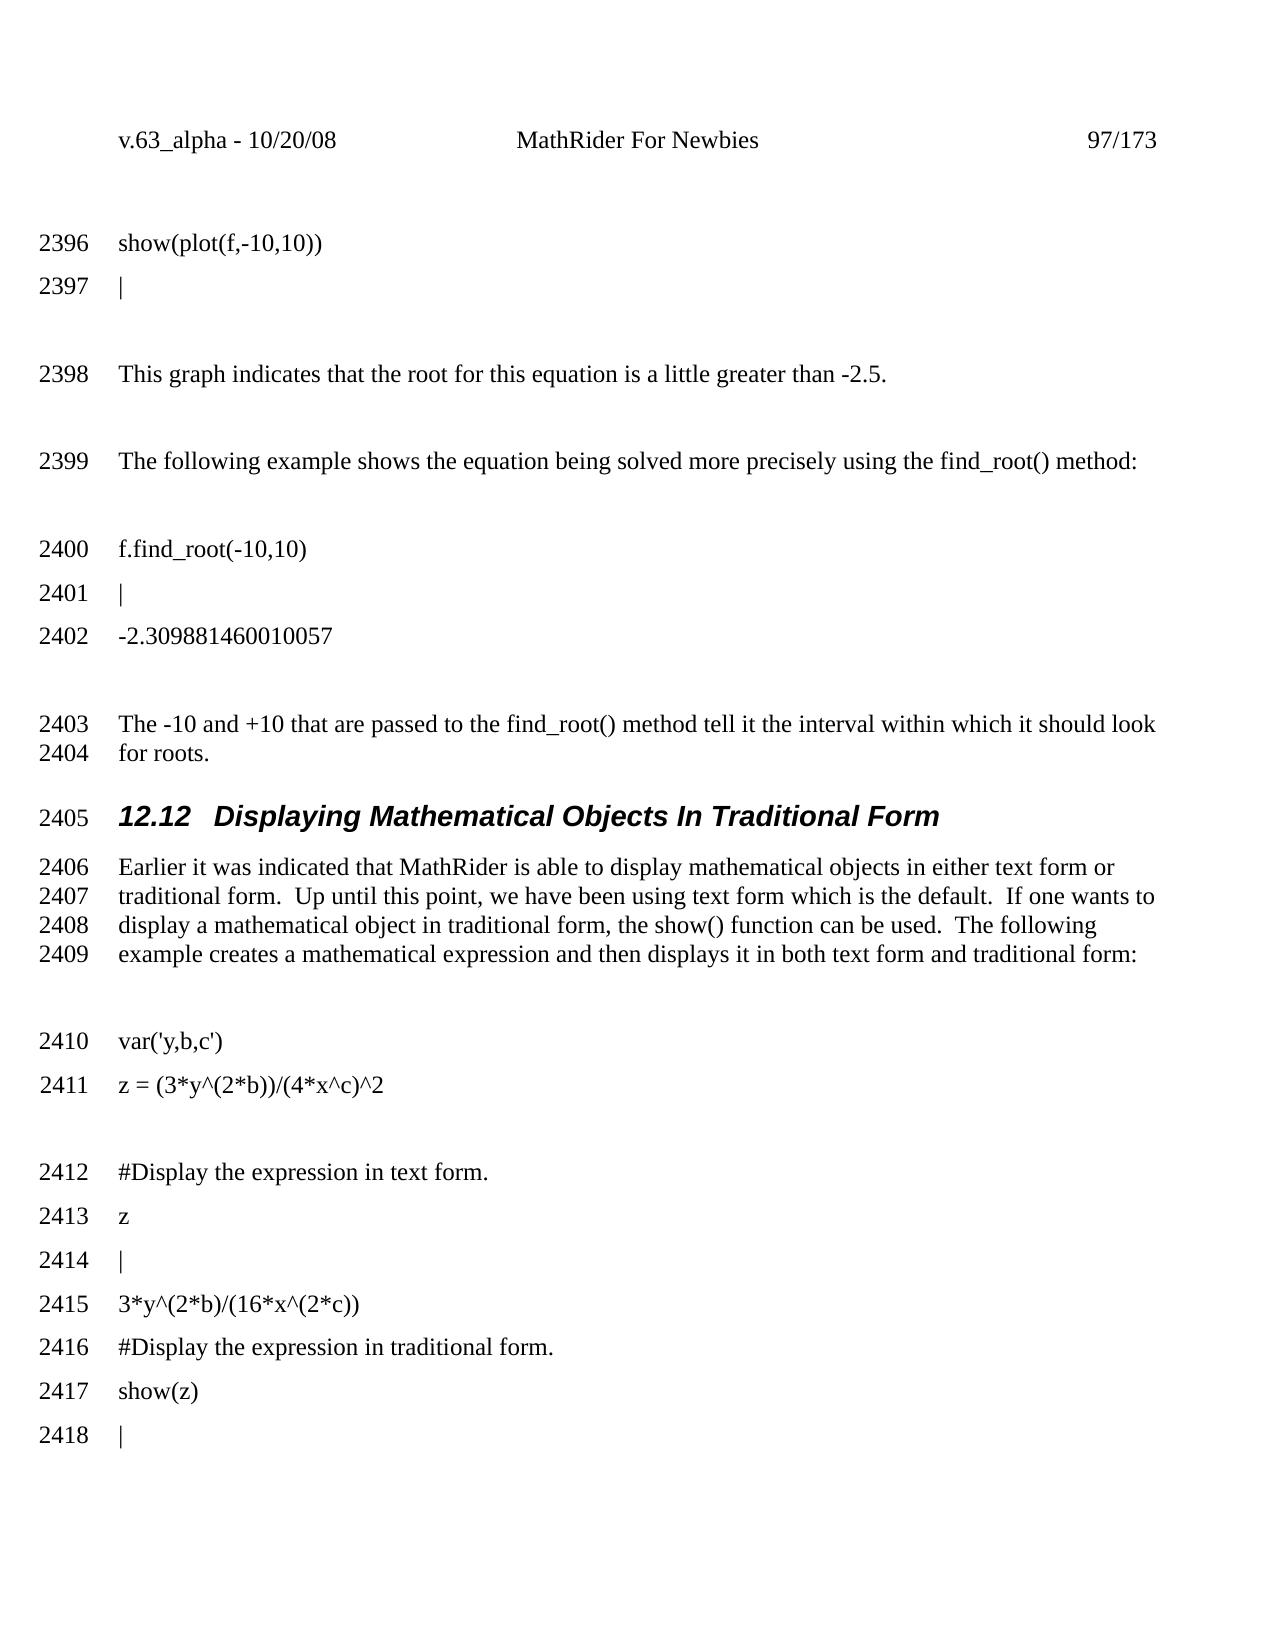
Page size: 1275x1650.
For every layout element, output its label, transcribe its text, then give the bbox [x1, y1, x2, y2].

text The -10 and +10 that are passed to the find_root() method tell it the interval within which it should look for roots. [118, 709, 1157, 766]
text | [118, 1420, 1157, 1449]
text z = (3*y^(2*b))/(4*x^c)^2 [118, 1070, 1157, 1099]
text var('y,b,c') [118, 1026, 1157, 1055]
text | [118, 1245, 1157, 1274]
text #Display the expression in text form. [118, 1157, 1157, 1186]
text | [118, 271, 1157, 300]
text Earlier it was indicated that MathRider is able to display mathematical objects in either text form or traditional form. Up until this point, we have been using text form which is the default. If one wants to display a mathematical object in traditional form, the show() function can be used. The following example creates a mathematical expression and then displays it in both text form and traditional form: [118, 852, 1157, 967]
text show(z) [118, 1376, 1157, 1405]
text | [118, 578, 1157, 606]
text This graph indicates that the root for this equation is a little greater than -2.5. [118, 359, 1157, 388]
subtitle Displaying Mathematical Objects In Traditional Form [118, 799, 1157, 832]
text z [118, 1201, 1157, 1230]
text show(plot(f,-10,10)) [118, 228, 1157, 256]
text The following example shows the equation being solved more precisely using the find_root() method: [118, 446, 1157, 475]
text 3*y^(2*b)/(16*x^(2*c)) [118, 1289, 1157, 1317]
text -2.309881460010057 [118, 621, 1157, 650]
text #Display the expression in traditional form. [118, 1332, 1157, 1361]
text f.find_root(-10,10) [118, 534, 1157, 563]
